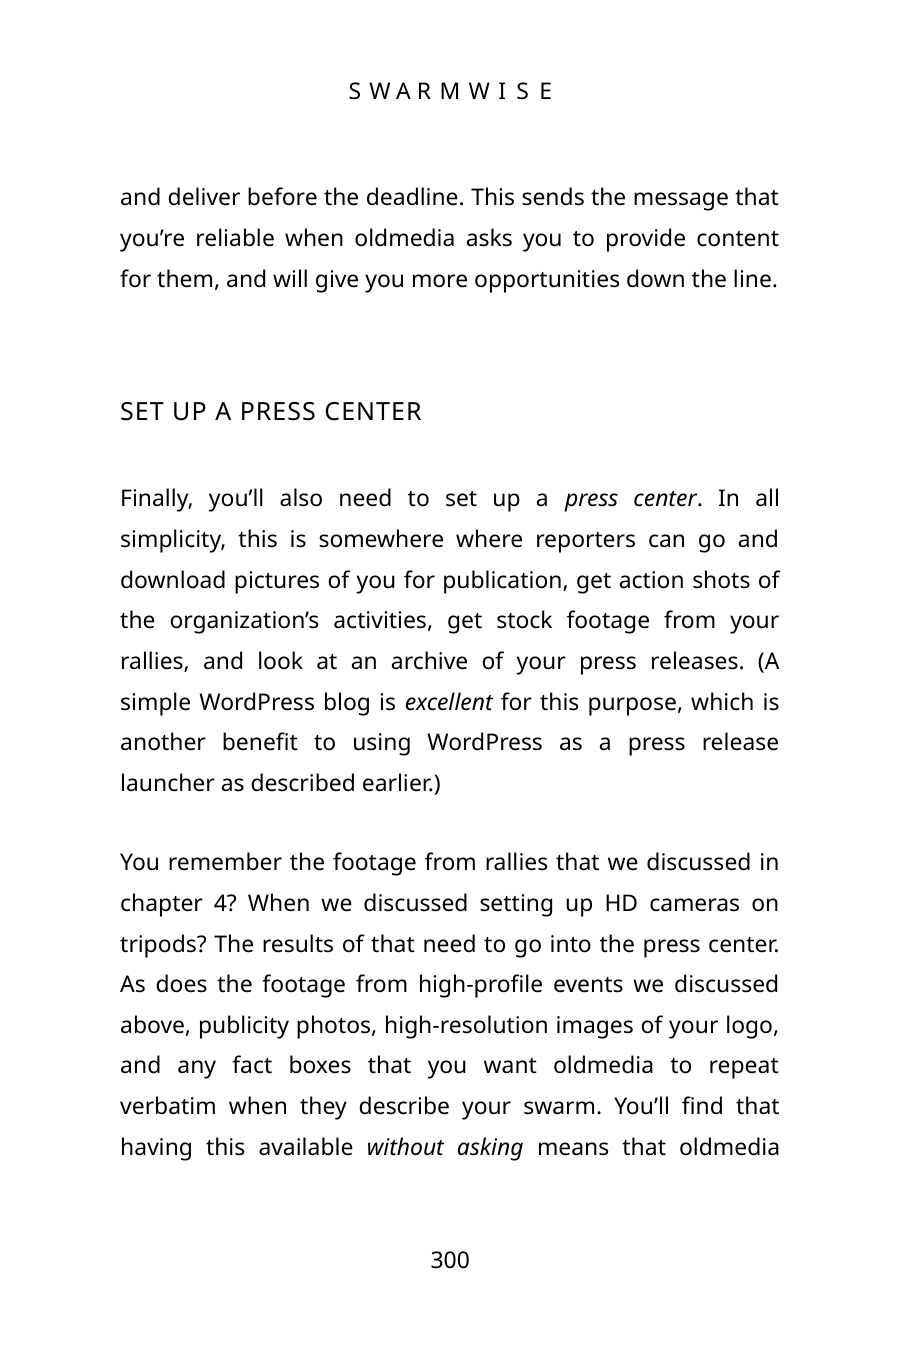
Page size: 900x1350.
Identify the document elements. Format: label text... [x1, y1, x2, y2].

text and deliver before the deadline. This sends the message that you’re reliable when oldmedia asks you to provide content for them, and will give you more opportunities down the line. [120, 181, 780, 294]
text You remember the footage from rallies that we discussed in chapter 4? When we discussed setting up HD cameras on tripods? The results of that need to go into the press center. As does the footage from high-profile events we discussed above, publicity photos, high-resolution images of your logo, and any fact boxes that you want oldmedia to repeat verbatim when they describe your swarm. You’ll find that having this available without asking means that oldmedia [120, 846, 780, 1162]
subtitle Set up a Press Center [120, 393, 780, 427]
text Finally, you’ll also need to set up a press center. In all simplicity, this is somewhere where reporters can go and download pictures of you for publication, get action shots of the organization’s activities, get stock footage from your rallies, and look at an archive of your press releases. (A simple WordPress blog is excellent for this purpose, which is another benefit to using WordPress as a press release launcher as described earlier.) [120, 482, 780, 798]
